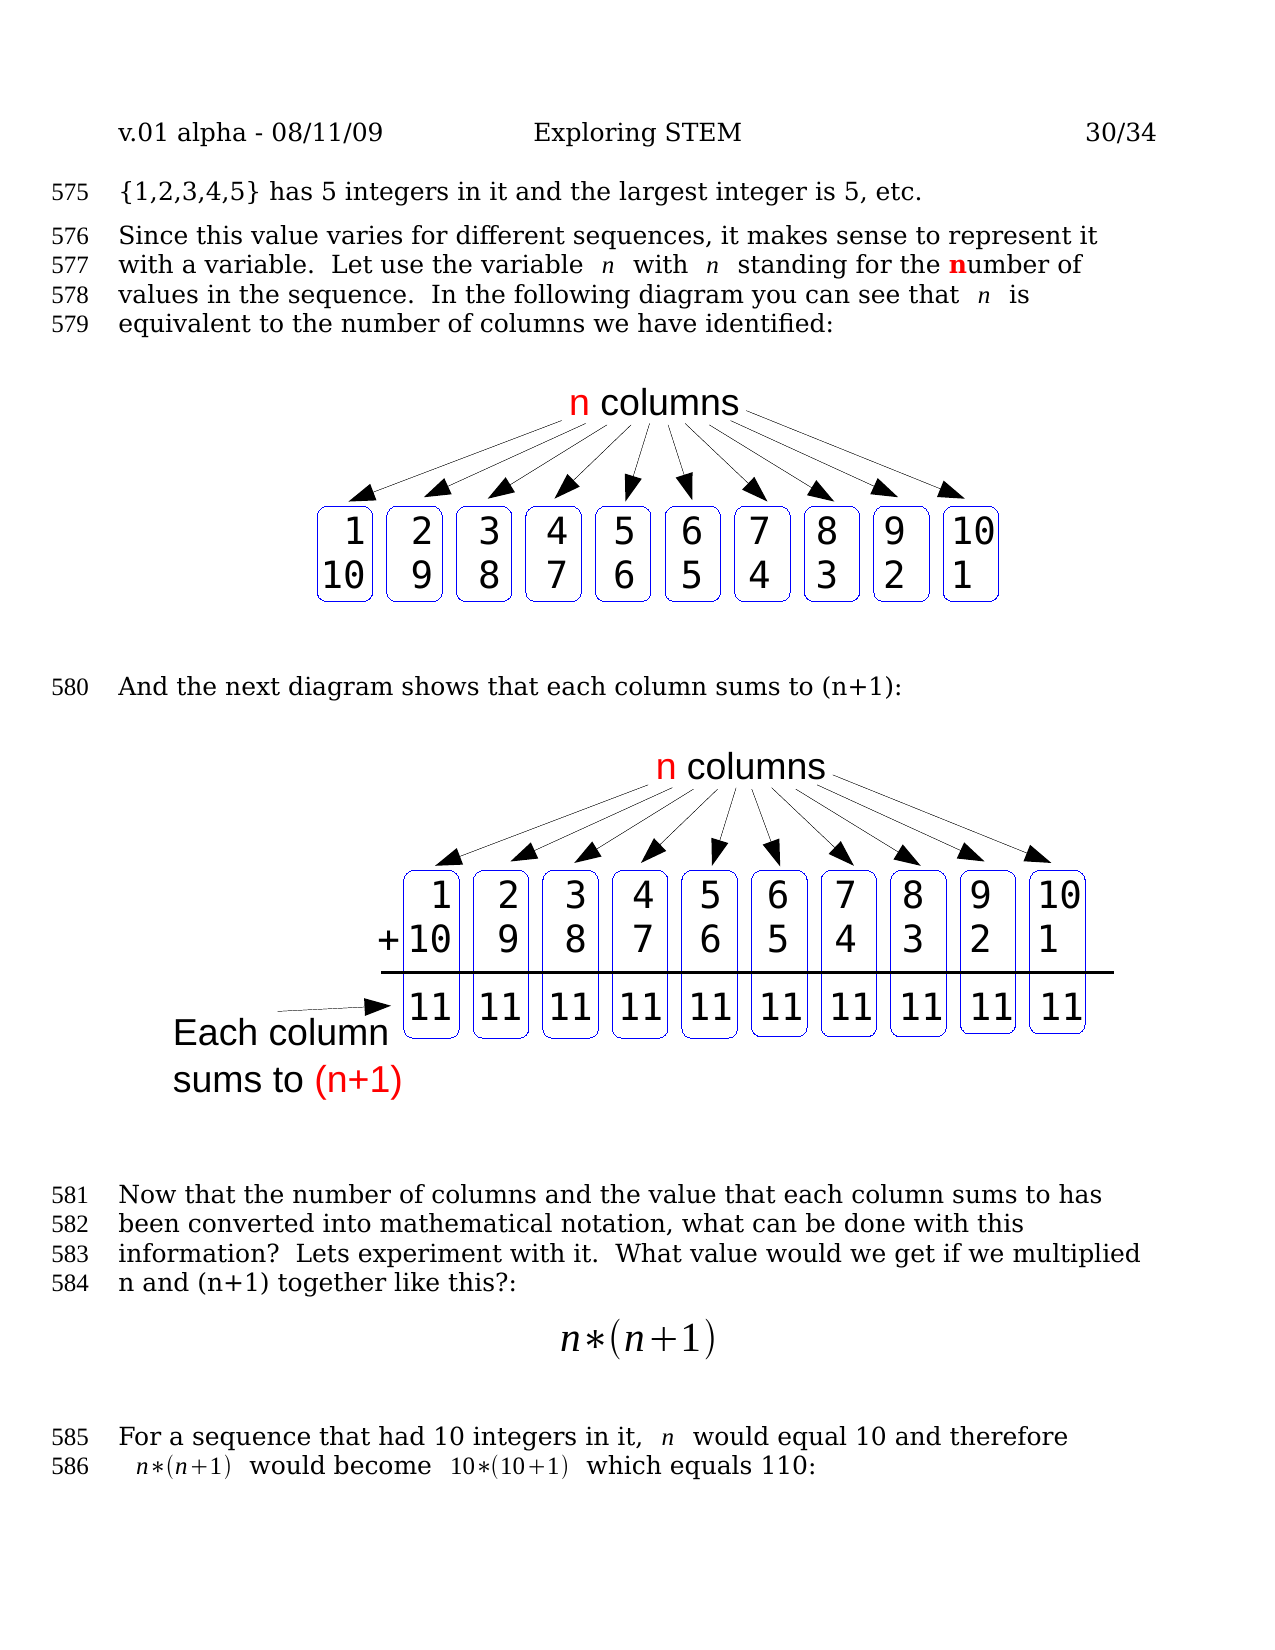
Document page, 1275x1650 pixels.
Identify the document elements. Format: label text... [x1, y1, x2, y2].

text Now that the number of columns and the value that each column sums to has been converted into mathematical notation, what can be done with this information? Lets experiment with it. What value would we get if we multiplied n and (n+1) together like this?: [118, 1181, 1157, 1297]
text {1,2,3,4,5} has 5 integers in it and the largest integer is 5, etc. [118, 177, 1157, 206]
text And the next diagram shows that each column sums to (n+1): [118, 672, 1157, 701]
text For a sequence that had 10 integers in it,would equal 10 and thereforewould becomewhich equals 110: [118, 1421, 1157, 1481]
text Since this value varies for different sequences, it makes sense to represent it with a variable. Let use the variablewithstanding for the number of values in the sequence. In the following diagram you can see thatis equivalent to the number of columns we have identified: [118, 221, 1157, 339]
